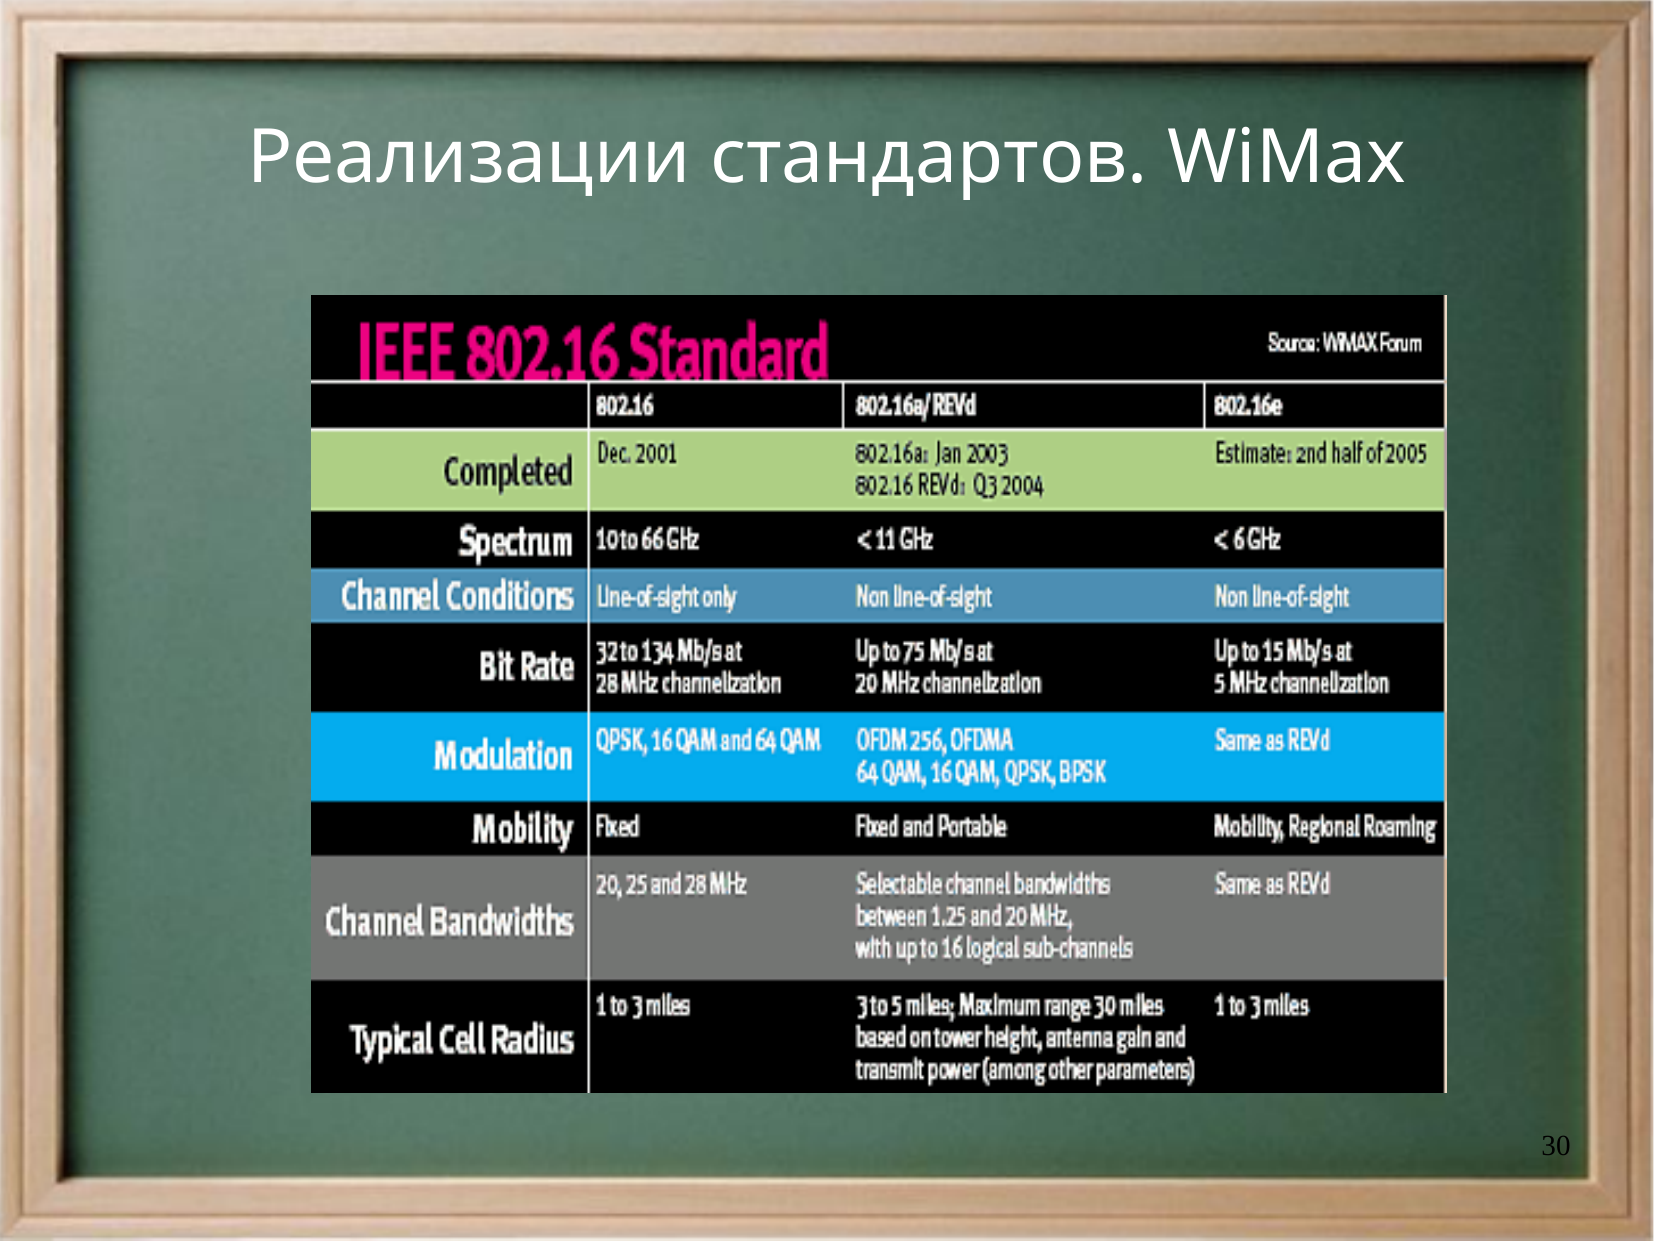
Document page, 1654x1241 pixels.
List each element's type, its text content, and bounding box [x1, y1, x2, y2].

picture [0, 0, 1654, 1241]
title Реализации стандартов. WiMax [82, 49, 1571, 257]
